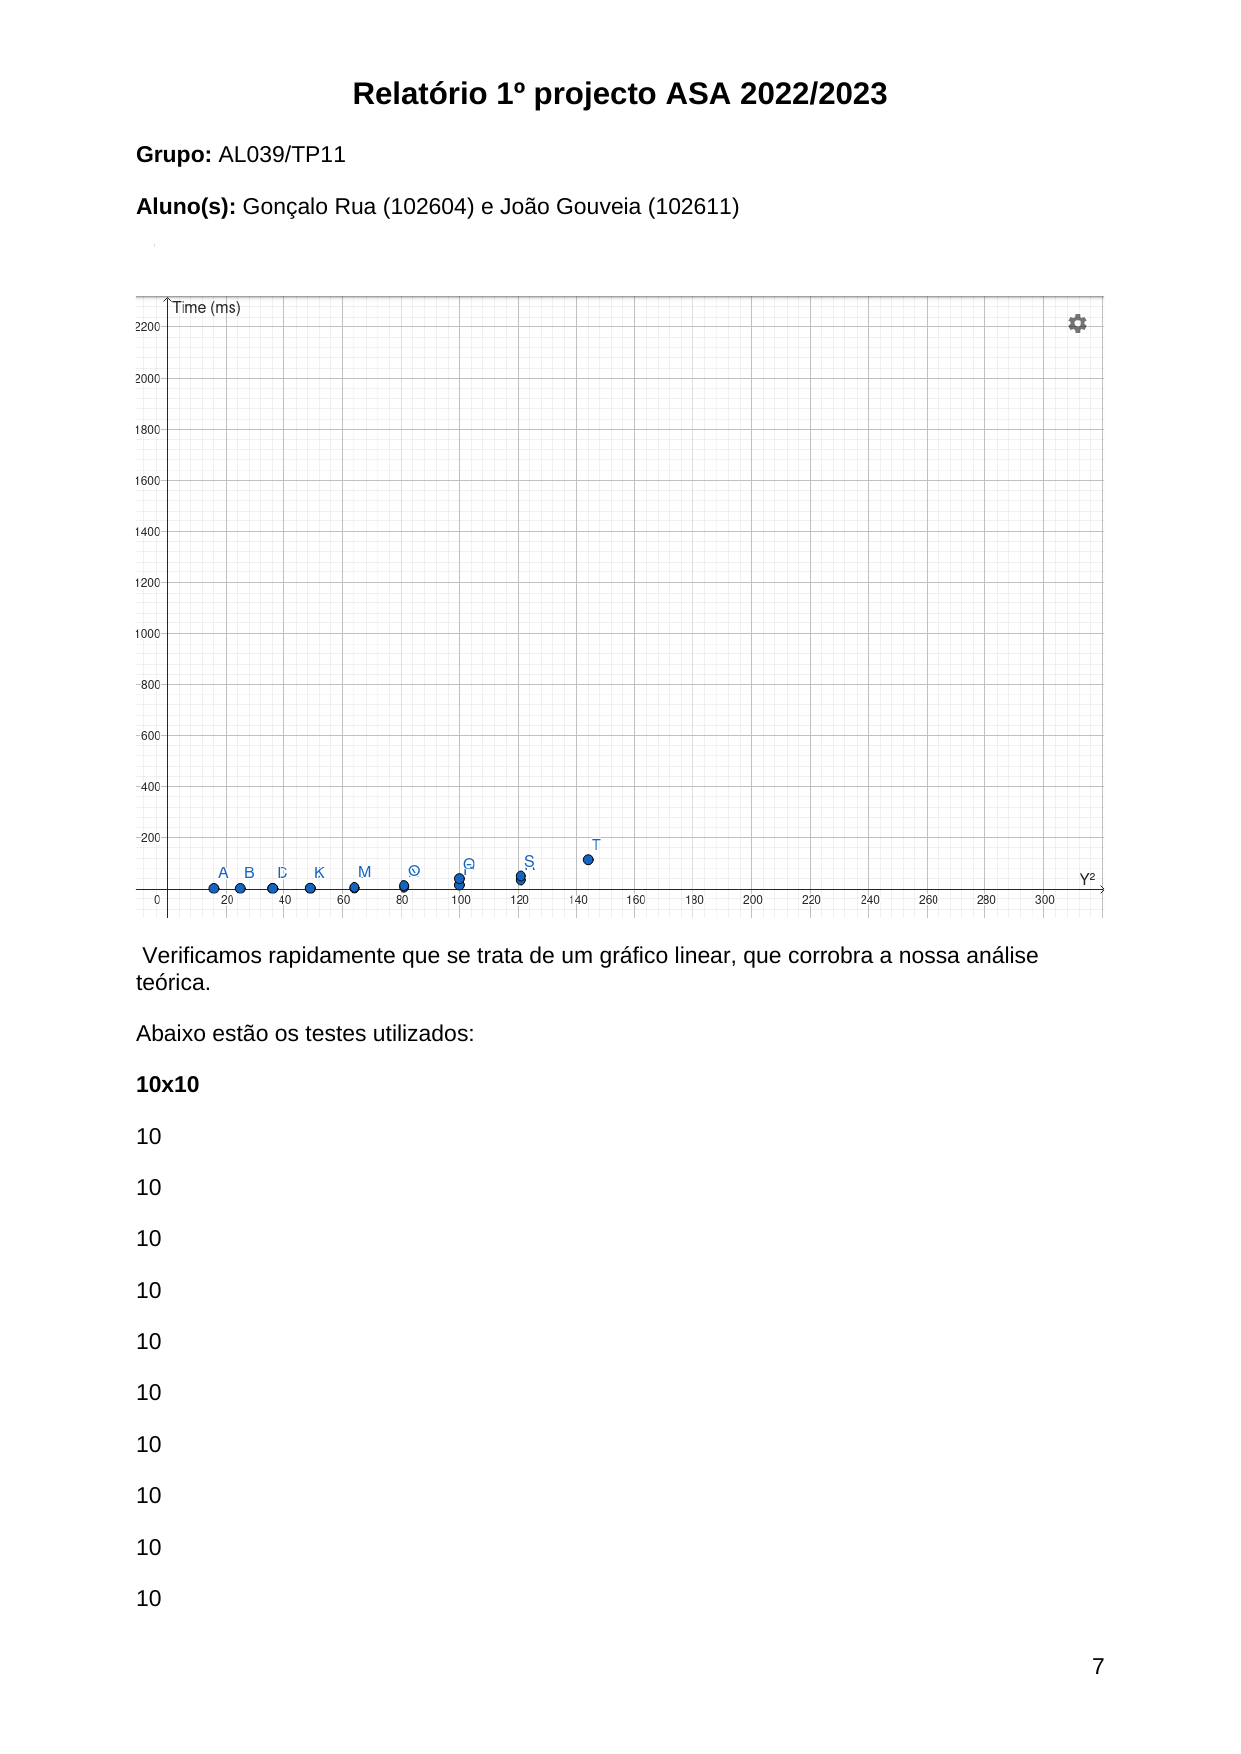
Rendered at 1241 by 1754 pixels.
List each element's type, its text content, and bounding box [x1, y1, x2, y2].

text Abaixo estão os testes utilizados: [136, 1020, 1104, 1046]
text Verificamos rapidamente que se trata de um gráfico linear, que corrobra a nossa análise teórica. [136, 918, 1104, 995]
text 10x10 [136, 1071, 1104, 1098]
picture [135, 296, 1105, 918]
text 10 [136, 1225, 1104, 1252]
text 10 [136, 1379, 1104, 1406]
text 10 [136, 1533, 1104, 1560]
text 10 [136, 1585, 1104, 1611]
text 10 [136, 1277, 1104, 1303]
text 10 [136, 1123, 1104, 1149]
text 10 [136, 1482, 1104, 1508]
text 10 [136, 1328, 1104, 1354]
text 10 [136, 1431, 1104, 1457]
text 10 [136, 1174, 1104, 1200]
